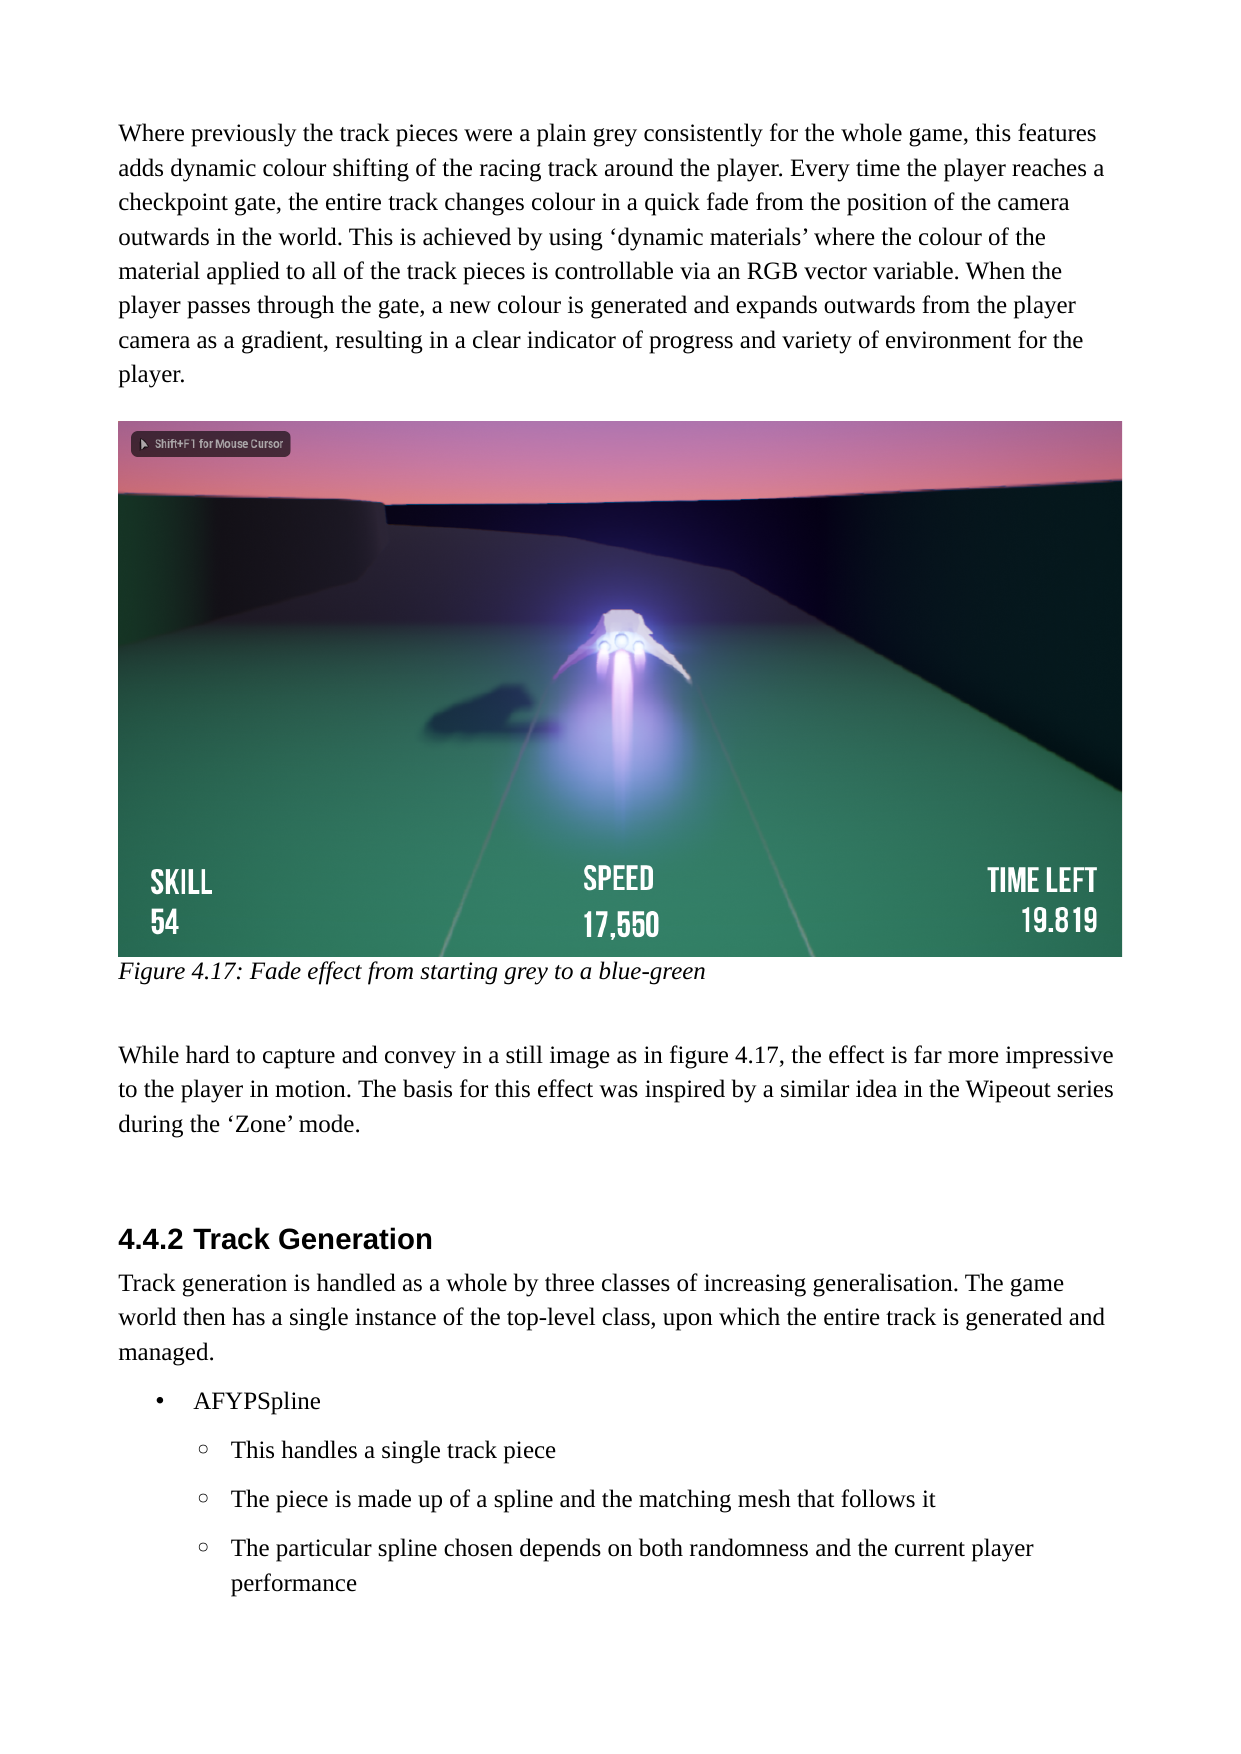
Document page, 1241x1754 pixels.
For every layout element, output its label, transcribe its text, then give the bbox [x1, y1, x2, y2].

list The piece is made up of a spline and the matching mesh that follows it [193, 1484, 1122, 1513]
picture [118, 421, 1123, 957]
text Figure 4.17: Fade effect from starting grey to a blue-green [118, 957, 1122, 985]
text While hard to capture and convey in a still image as in figure 4.17, the effect is far more impressive to the player in motion. The basis for this effect was inspired by a similar idea in the Wipeout series during the ‘Zone’ mode. [118, 1040, 1122, 1138]
list AFYPSpline [156, 1386, 1122, 1415]
text Track generation is handled as a whole by three classes of increasing generalisation. The game world then has a single instance of the top-level class, upon which the entire track is generated and managed. [118, 1268, 1122, 1366]
list This handles a single track piece [193, 1435, 1122, 1464]
list The particular spline chosen depends on both randomness and the current player performance [193, 1533, 1122, 1596]
text Where previously the track pieces were a plain grey consistently for the whole game, this features adds dynamic colour shifting of the racing track around the player. Every time the player reaches a checkpoint gate, the entire track changes colour in a quick fade from the position of the camera outwards in the world. This is achieved by using ‘dynamic materials’ where the colour of the material applied to all of the track pieces is controllable via an RGB vector variable. When the player passes through the gate, a new colour is generated and expands outwards from the player camera as a gradient, resulting in a clear indicator of progress and variety of environment for the player. [118, 118, 1122, 388]
subtitle Track Generation [118, 1222, 1122, 1255]
